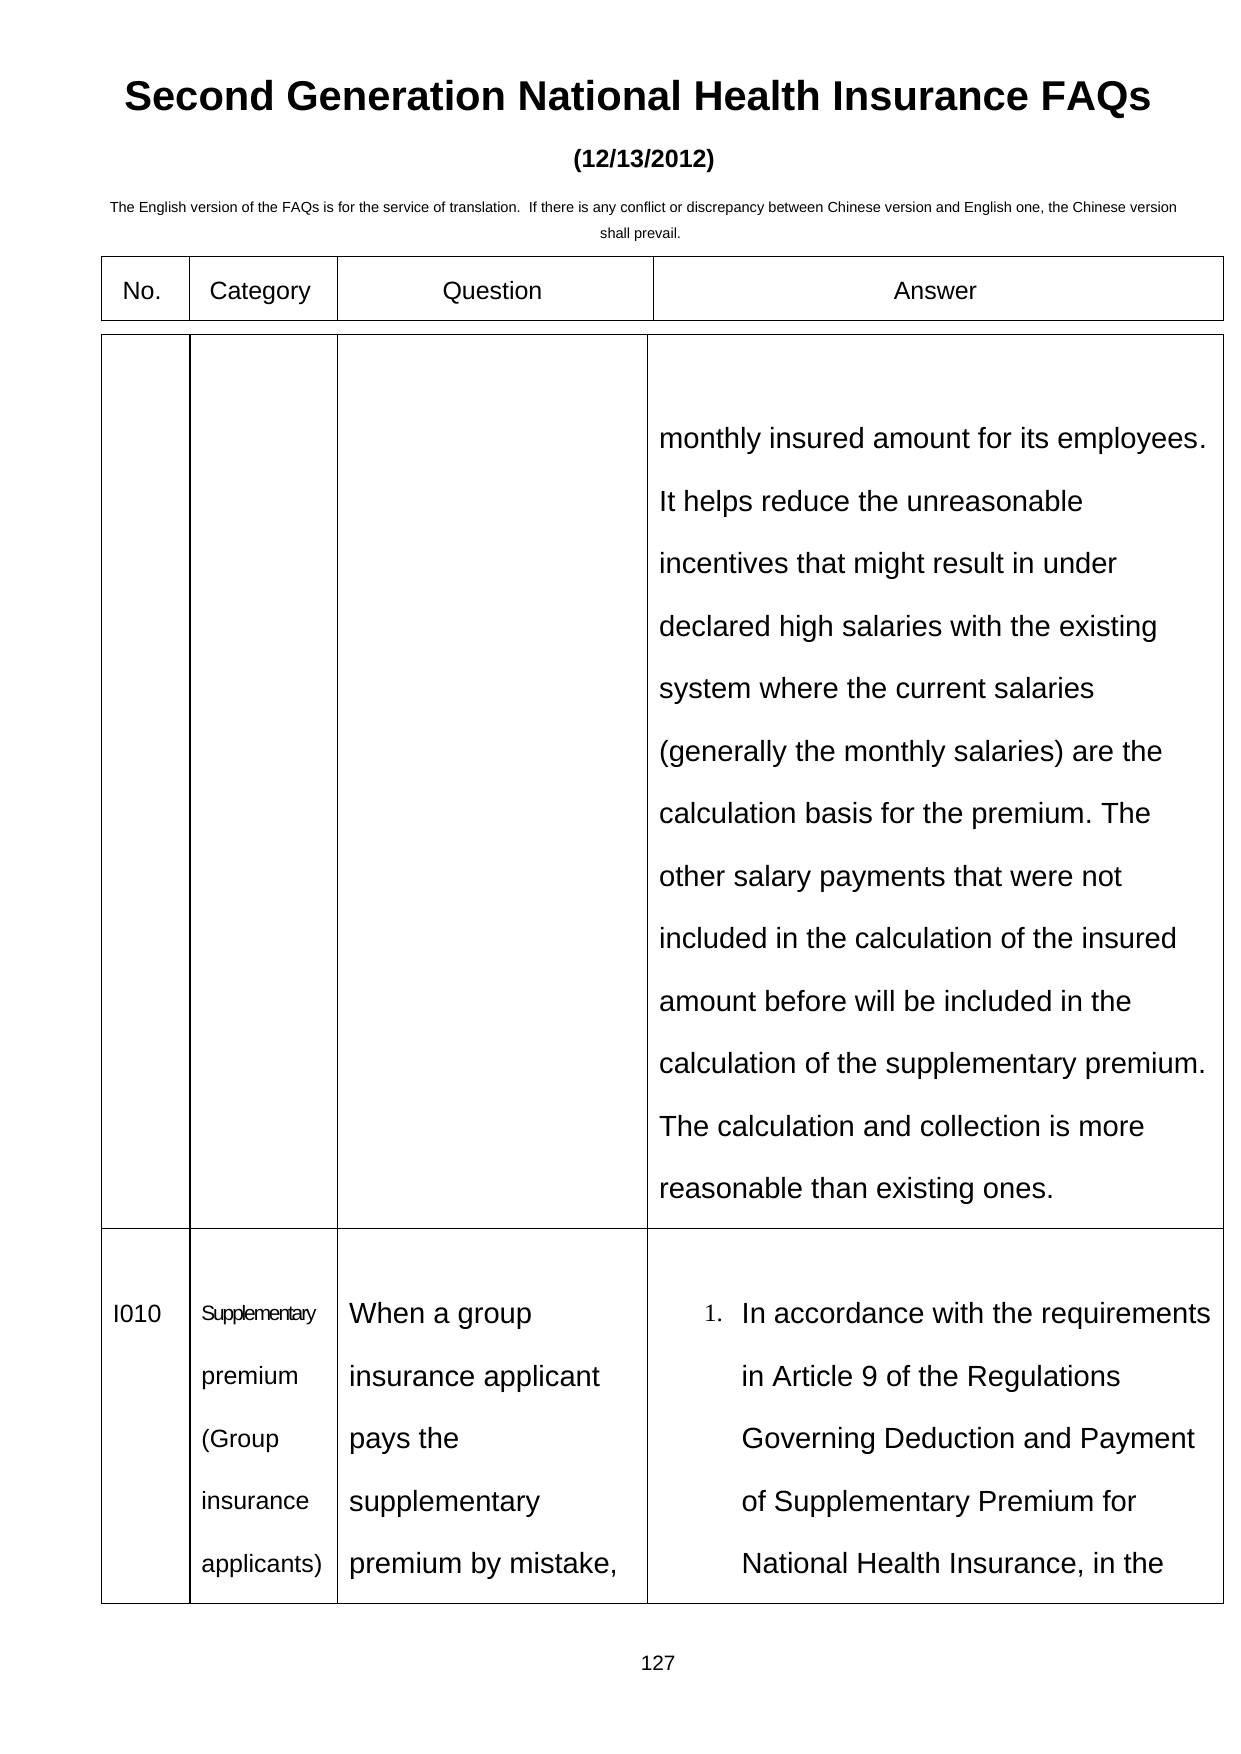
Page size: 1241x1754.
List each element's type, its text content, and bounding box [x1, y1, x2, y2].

table_cell I010 [102, 1229, 189, 1602]
table_cell When a group insurance applicant pays the supplementary premium by mistake, [338, 1229, 647, 1602]
table_cell Supplementary premium (Group insurance applicants) [191, 1229, 337, 1602]
table_cell monthly insured amount for its employees. It helps reduce the unreasonable incentives that might result in under declared high salaries with the existing system where the current salaries (generally the monthly salaries) are the calculation basis for the premium. The other salary payments that were not included in the calculation of the insured amount before will be included in the calculation of the supplementary premium. The calculation and collection is more reasonable than existing ones. [648, 335, 1223, 1227]
table_cell In accordance with the requirements in Article 9 of the Regulations Governing Deduction and Payment of Supplementary Premium for National Health Insurance, in the [648, 1229, 1223, 1602]
table_cell [338, 335, 647, 1227]
table_cell [191, 335, 337, 1227]
table_cell [102, 335, 189, 1227]
